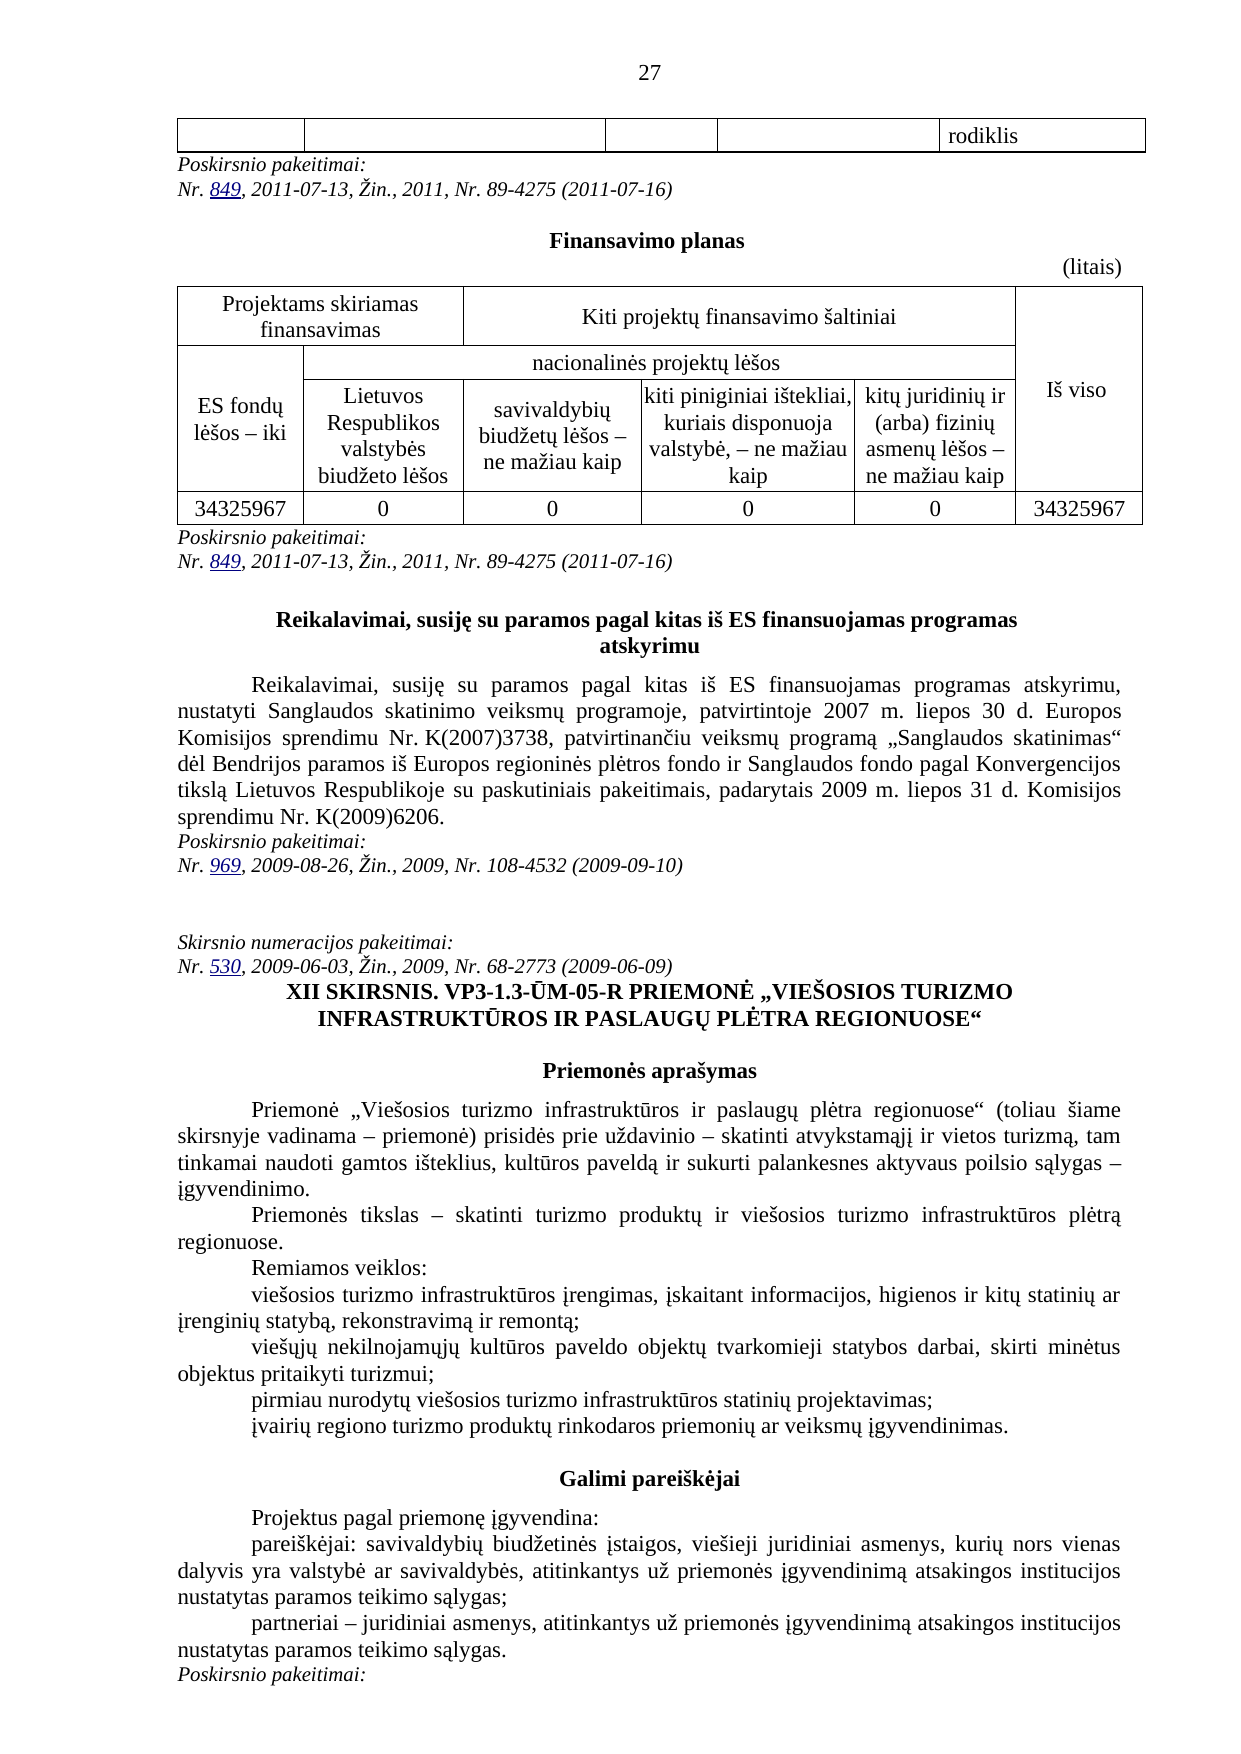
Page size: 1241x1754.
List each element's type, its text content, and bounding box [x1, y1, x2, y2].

text Galimi pareiškėjai [177, 1465, 1122, 1491]
table_cell 0 [464, 492, 641, 524]
table_header Kiti projektų finansavimo šaltiniai [464, 287, 1015, 345]
text Reikalavimai, susiję su paramos pagal kitas iš ES finansuojamas programas atskyrimu [177, 606, 1122, 659]
text Nr. 849, 2011-07-13, Žin., 2011, Nr. 89-4275 (2011-07-16) [177, 549, 1122, 573]
text Poskirsnio pakeitimai: [177, 153, 1122, 176]
table_cell [305, 119, 605, 151]
text Priemonės aprašymas [177, 1057, 1122, 1084]
table_cell [178, 119, 304, 151]
text Poskirsnio pakeitimai: [177, 1662, 1122, 1686]
text Skirsnio numeracijos pakeitimai: [177, 930, 1122, 954]
table_header Iš viso [1016, 287, 1142, 491]
table_cell 0 [304, 492, 463, 524]
table_cell kiti piniginiai ištekliai, kuriais disponuoja valstybė, – ne mažiau kaip [642, 380, 854, 491]
table_cell rodiklis [940, 119, 1145, 151]
text Finansavimo planas [177, 227, 1122, 253]
text (litais) [177, 253, 1122, 279]
table_cell 0 [855, 492, 1015, 524]
table_cell 34325967 [1016, 492, 1142, 524]
table_cell [718, 119, 939, 151]
subtitle XII SKIRSNIS. VP3-1.3-ŪM-05-R PRIEMONĖ „VIEŠOSIOS TURIZMO INFRASTRUKTŪROS IR PASLAUGŲ PLĖTRA REGIONUOSE“ [177, 978, 1122, 1031]
table_cell 34325967 [178, 492, 303, 524]
text viešųjų nekilnojamųjų kultūros paveldo objektų tvarkomieji statybos darbai, skirti minėtus objektus pritaikyti turizmui; [177, 1333, 1122, 1386]
text Remiamos veiklos: [177, 1254, 1122, 1281]
text pirmiau nurodytų viešosios turizmo infrastruktūros statinių projektavimas; [177, 1386, 1122, 1412]
table_cell ES fondų lėšos – iki [178, 346, 303, 491]
text Reikalavimai, susiję su paramos pagal kitas iš ES finansuojamas programas atskyrimu, nustatyti Sanglaudos skatinimo veiksmų programoje, patvirtintoje 2007 m. liepos 30 d. Europos Komisijos sprendimu Nr. K(2007)3738, patvirtinančiu veiksmų programą „Sanglaudos skatinimas“ dėl Bendrijos paramos iš Europos regioninės plėtros fondo ir Sanglaudos fondo pagal Konvergencijos tikslą Lietuvos Respublikoje su paskutiniais pakeitimais, padarytais 2009 m. liepos 31 d. Komisijos sprendimu Nr. K(2009)6206. [177, 671, 1122, 829]
table_header Projektams skiriamas finansavimas [178, 287, 463, 345]
text Priemonės tikslas – skatinti turizmo produktų ir viešosios turizmo infrastruktūros plėtrą regionuose. [177, 1202, 1122, 1254]
text viešosios turizmo infrastruktūros įrengimas, įskaitant informacijos, higienos ir kitų statinių ar įrenginių statybą, rekonstravimą ir remontą; [177, 1281, 1122, 1333]
text Nr. 849, 2011-07-13, Žin., 2011, Nr. 89-4275 (2011-07-16) [177, 176, 1122, 201]
table_cell savivaldybių biudžetų lėšos – ne mažiau kaip [464, 380, 641, 491]
text įvairių regiono turizmo produktų rinkodaros priemonių ar veiksmų įgyvendinimas. [177, 1412, 1122, 1439]
text pareiškėjai: savivaldybių biudžetinės įstaigos, viešieji juridiniai asmenys, kurių nors vienas dalyvis yra valstybė ar savivaldybės, atitinkantys už priemonės įgyvendinimą atsakingos institucijos nustatytas paramos teikimo sąlygas; [177, 1530, 1122, 1609]
text Nr. 530, 2009-06-03, Žin., 2009, Nr. 68-2773 (2009-06-09) [177, 954, 1122, 978]
text partneriai – juridiniai asmenys, atitinkantys už priemonės įgyvendinimą atsakingos institucijos nustatytas paramos teikimo sąlygas. [177, 1609, 1122, 1662]
text Poskirsnio pakeitimai: [177, 829, 1122, 853]
text Poskirsnio pakeitimai: [177, 525, 1122, 549]
table_cell Lietuvos Respublikos valstybės biudžeto lėšos [304, 380, 463, 491]
table_cell kitų juridinių ir (arba) fizinių asmenų lėšos – ne mažiau kaip [855, 380, 1015, 491]
table_cell 0 [642, 492, 854, 524]
text Projektus pagal priemonę įgyvendina: [177, 1504, 1122, 1530]
text Nr. 969, 2009-08-26, Žin., 2009, Nr. 108-4532 (2009-09-10) [177, 853, 1122, 877]
table_cell nacionalinės projektų lėšos [304, 346, 1015, 379]
table_cell [606, 119, 717, 151]
text Priemonė „Viešosios turizmo infrastruktūros ir paslaugų plėtra regionuose“ (toliau šiame skirsnyje vadinama – priemonė) prisidės prie uždavinio – skatinti atvykstamąjį ir vietos turizmą, tam tinkamai naudoti gamtos išteklius, kultūros paveldą ir sukurti palankesnes aktyvaus poilsio sąlygas – įgyvendinimo. [177, 1096, 1122, 1202]
